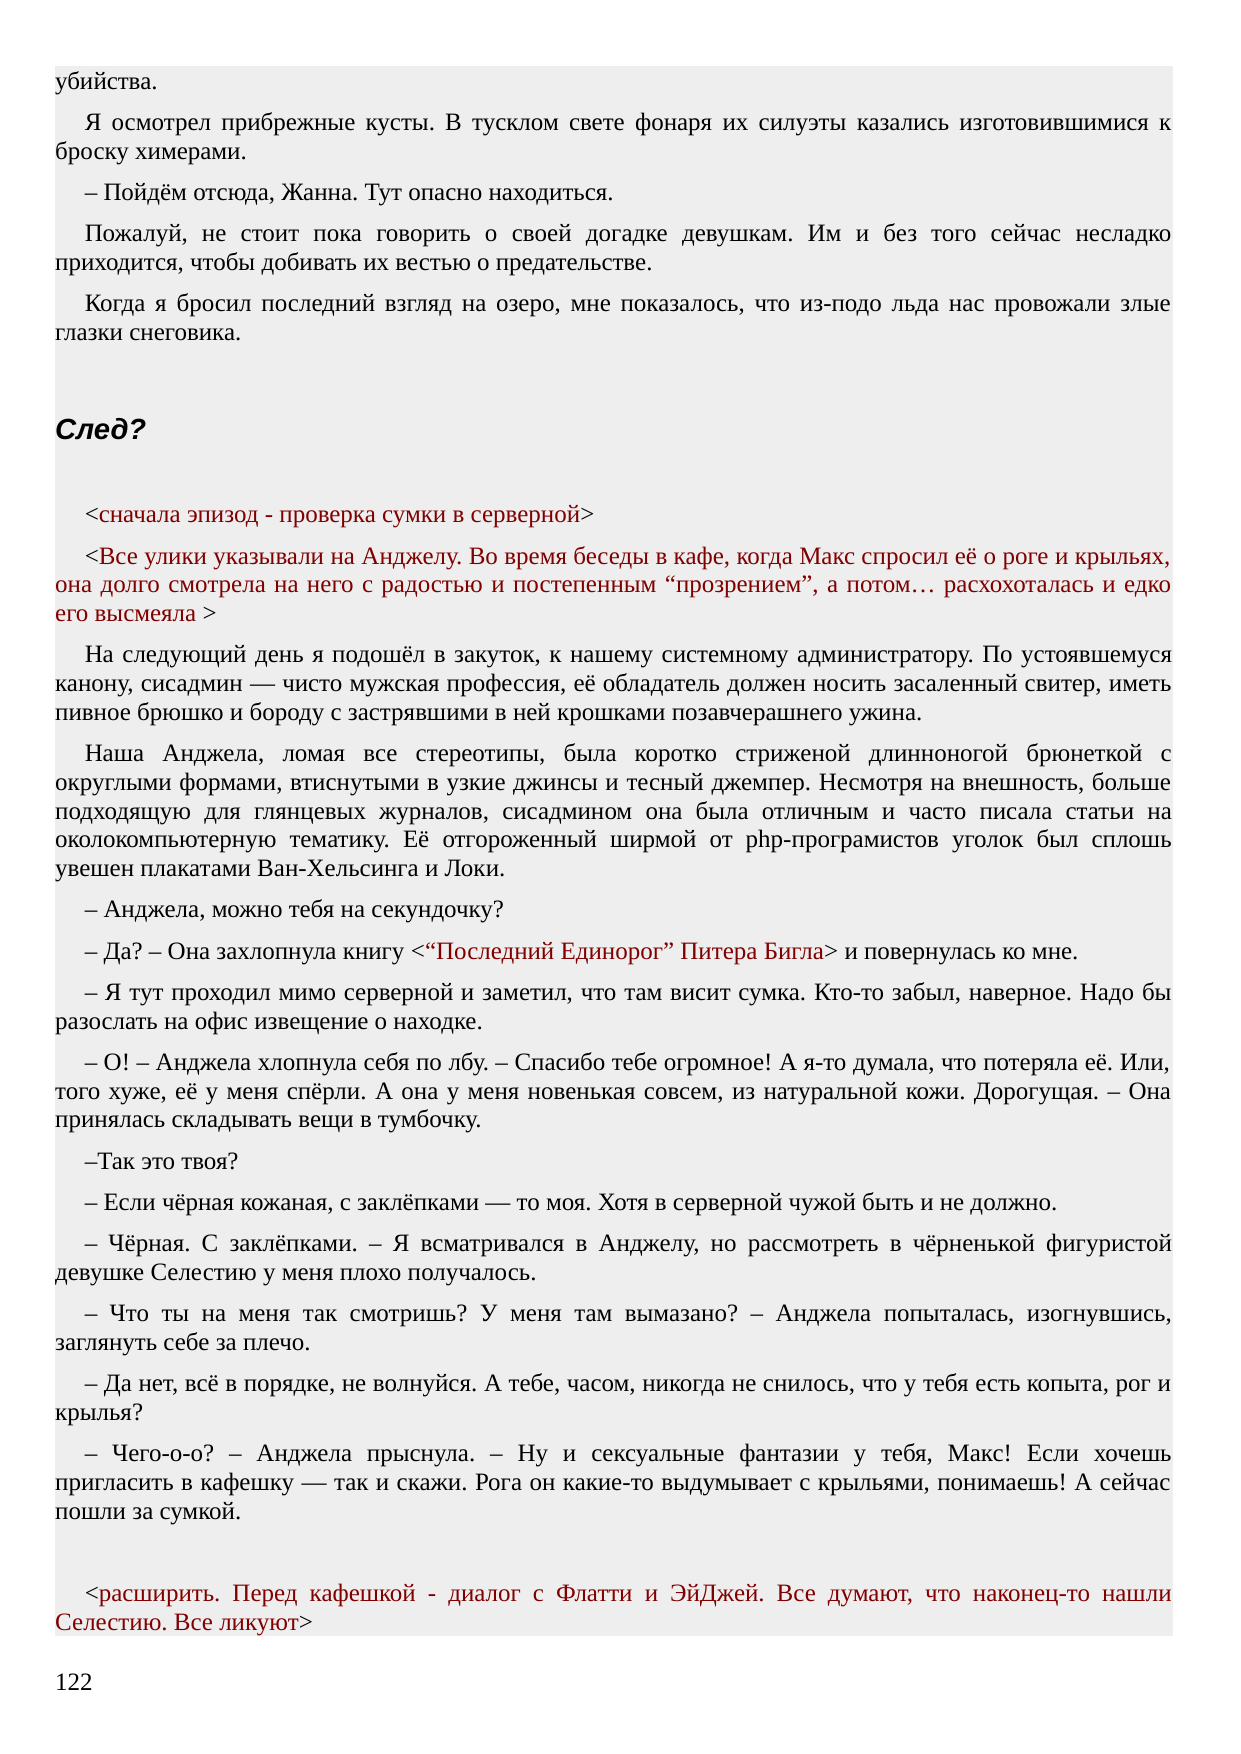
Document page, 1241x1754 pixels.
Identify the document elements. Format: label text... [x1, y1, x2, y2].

text Пожалуй, не стоит пока говорить о своей догадке девушкам. Им и без того сейчас несладко приходится, чтобы добивать их вестью о предательстве. [55, 218, 1173, 276]
text –Так это твоя? [55, 1146, 1173, 1174]
text <Все улики указывали на Анджелу. Во время беседы в кафе, когда Макс спросил её о роге и крыльях, она долго смотрела на него с радостью и постепенным “прозрением”, а потом… расхохоталась и едко его высмеяла > [55, 541, 1173, 627]
text убийства. [55, 66, 1173, 95]
text – Чёрная. С заклёпками. – Я всматривался в Анджелу, но рассмотреть в чёрненькой фигуристой девушке Селестию у меня плохо получалось. [55, 1228, 1173, 1286]
text <расширить. Перед кафешкой - диалог с Флатти и ЭйДжей. Все думают, что наконец-то нашли Селестию. Все ликуют> [55, 1578, 1173, 1636]
text – Если чёрная кожаная, с заклёпками — то моя. Хотя в серверной чужой быть и не должно. [55, 1187, 1173, 1216]
text – О! – Анджела хлопнула себя по лбу. – Спасибо тебе огромное! А я-то думала, что потеряла её. Или, того хуже, её у меня спёрли. А она у меня новенькая совсем, из натуральной кожи. Дорогущая. – Она принялась складывать вещи в тумбочку. [55, 1047, 1173, 1133]
text – Анджела, можно тебя на секундочку? [55, 894, 1173, 923]
text – Пойдём отсюда, Жанна. Тут опасно находиться. [55, 177, 1173, 206]
text – Да нет, всё в порядке, не волнуйся. А тебе, часом, никогда не снилось, что у тебя есть копыта, рог и крылья? [55, 1368, 1173, 1426]
text Я осмотрел прибрежные кусты. В тусклом свете фонаря их силуэты казались изготовившимися к броску химерами. [55, 107, 1173, 165]
text – Чего-о-о? – Анджела прыснула. – Ну и сексуальные фантазии у тебя, Макс! Если хочешь пригласить в кафешку — так и скажи. Рога он какие-то выдумывает с крыльями, понимаешь! А сейчас пошли за сумкой. [55, 1438, 1173, 1524]
text – Я тут проходил мимо серверной и заметил, что там висит сумка. Кто-то забыл, наверное. Надо бы разослать на офис извещение о находке. [55, 977, 1173, 1034]
text Наша Анджела, ломая все стереотипы, была коротко стриженой длинноногой брюнеткой с округлыми формами, втиснутыми в узкие джинсы и тесный джемпер. Несмотря на внешность, больше подходящую для глянцевых журналов, сисадмином она была отличным и часто писала статьи на околокомпьютерную тематику. Её отгороженный ширмой от php-програмистов уголок был сплошь увешен плакатами Ван-Хельсинга и Локи. [55, 738, 1173, 882]
text На следующий день я подошёл в закуток, к нашему системному администратору. По устоявшемуся канону, сисадмин — чисто мужская профессия, её обладатель должен носить засаленный свитер, иметь пивное брюшко и бороду с застрявшими в ней крошками позавчерашнего ужина. [55, 639, 1173, 726]
text – Что ты на меня так смотришь? У меня там вымазано? – Анджела попыталась, изогнувшись, заглянуть себе за плечо. [55, 1298, 1173, 1356]
subtitle След? [55, 412, 1173, 446]
text <сначала эпизод - проверка сумки в серверной> [55, 499, 1173, 528]
text Когда я бросил последний взгляд на озеро, мне показалось, что из-подо льда нас провожали злые глазки снеговика. [55, 288, 1173, 346]
text – Да? – Она захлопнула книгу <“Последний Единорог” Питера Бигла> и повернулась ко мне. [55, 936, 1173, 964]
